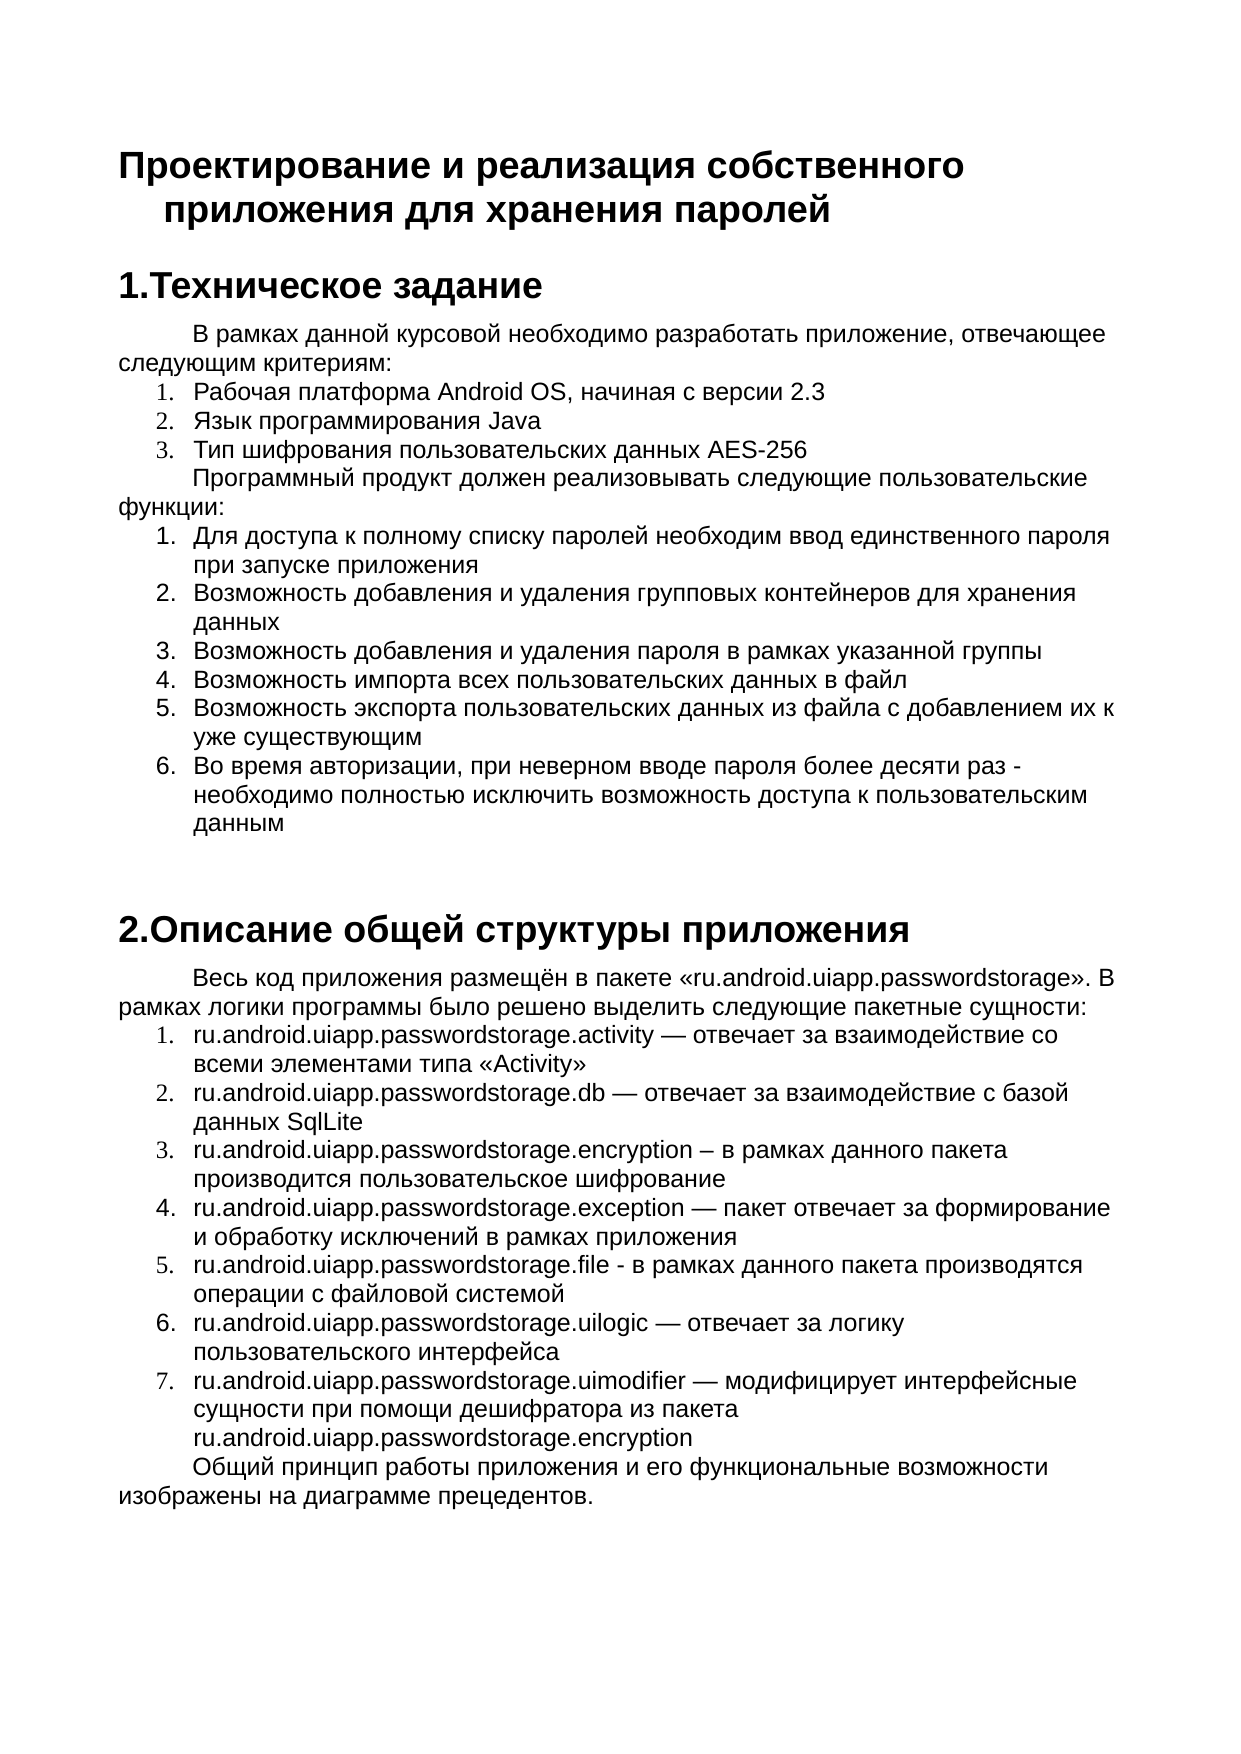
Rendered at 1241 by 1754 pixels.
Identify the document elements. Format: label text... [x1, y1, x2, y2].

list ru.android.uiapp.passwordstorage.db — отвечает за взаимодействие с базой данных SqlLite [156, 1078, 1122, 1135]
list Тип шифрования пользовательских данных AES-256 [156, 434, 1122, 463]
list ru.android.uiapp.passwordstorage.encryption – в рамках данного пакета производится пользовательское шифрование [156, 1135, 1122, 1193]
text Весь код приложения размещён в пакете «ru.android.uiapp.passwordstorage». В рамках логики программы было решено выделить следующие пакетные сущности: [118, 963, 1122, 1020]
subtitle 2.Описание общей структуры приложения [118, 907, 1122, 950]
list ru.android.uiapp.passwordstorage.activity — отвечает за взаимодействие со всеми элементами типа «Activity» [156, 1020, 1122, 1078]
list ru.android.uiapp.passwordstorage.uilogic — отвечает за логику пользовательского интерфейса [156, 1308, 1122, 1366]
list Возможность импорта всех пользовательских данных в файл [156, 665, 1122, 693]
list ru.android.uiapp.passwordstorage.file - в рамках данного пакета производятся операции с файловой системой [156, 1251, 1122, 1308]
list Во время авторизации, при неверном вводе пароля более десяти раз - необходимо полностью исключить возможность доступа к пользовательским данным [156, 751, 1122, 837]
text Программный продукт должен реализовывать следующие пользовательские функции: [118, 463, 1122, 521]
list Возможность экспорта пользовательских данных из файла с добавлением их к уже существующим [156, 693, 1122, 751]
list ru.android.uiapp.passwordstorage.exception — пакет отвечает за формирование и обработку исключений в рамках приложения [156, 1193, 1122, 1251]
text Общий принцип работы приложения и его функциональные возможности изображены на диаграмме прецедентов. [118, 1452, 1122, 1509]
list ru.android.uiapp.passwordstorage.uimodifier — модифицирует интерфейсные сущности при помощи дешифратора из пакета ru.android.uiapp.passwordstorage.encryption [156, 1366, 1122, 1452]
list Возможность добавления и удаления групповых контейнеров для хранения данных [156, 578, 1122, 636]
subtitle Проектирование и реализация собственного приложения для хранения паролей [118, 143, 1122, 230]
list Для доступа к полному списку паролей необходим ввод единственного пароля при запуске приложения [156, 521, 1122, 578]
list Язык программирования Java [156, 406, 1122, 434]
subtitle 1.Техническое задание [118, 264, 1122, 307]
list Рабочая платформа Android OS, начиная с версии 2.3 [156, 377, 1122, 406]
list Возможность добавления и удаления пароля в рамках указанной группы [156, 636, 1122, 665]
text В рамках данной курсовой необходимо разработать приложение, отвечающее следующим критериям: [118, 319, 1122, 377]
